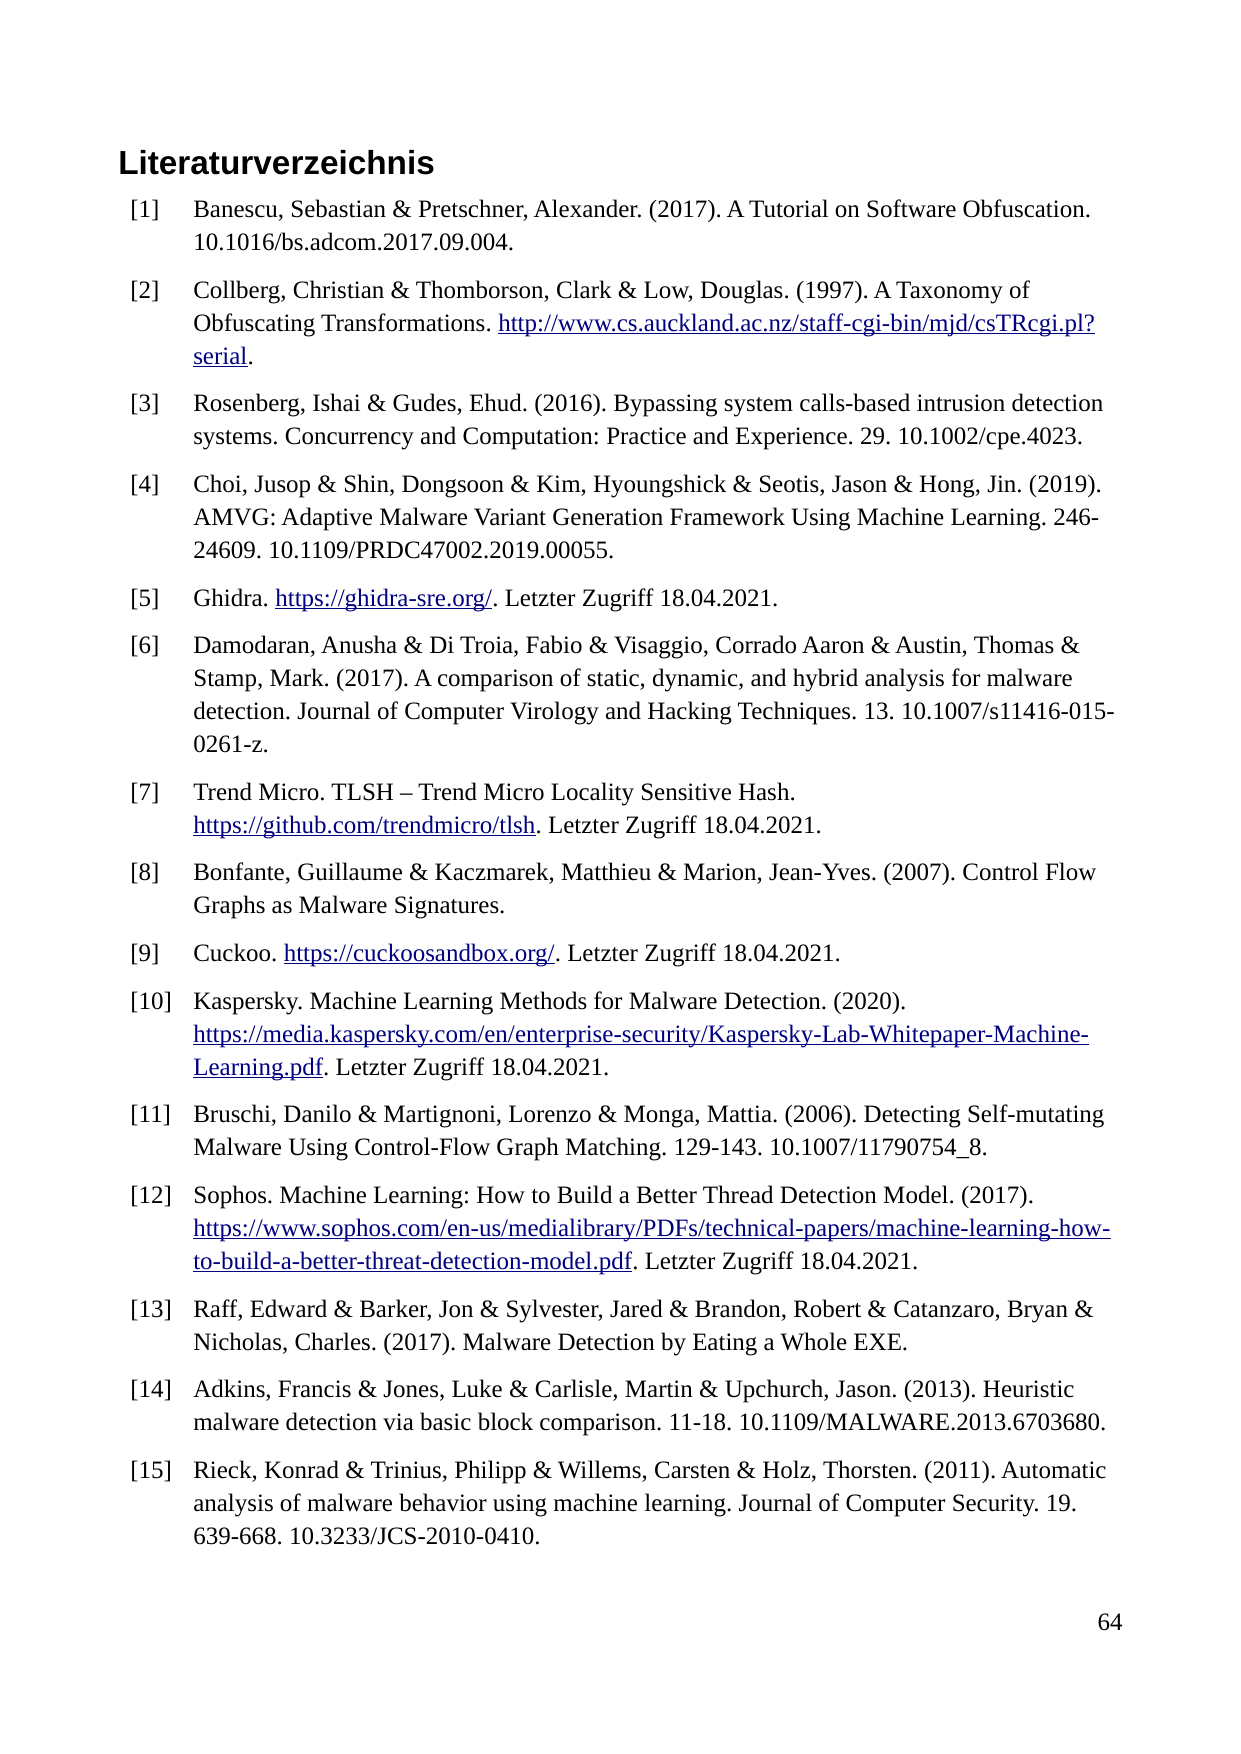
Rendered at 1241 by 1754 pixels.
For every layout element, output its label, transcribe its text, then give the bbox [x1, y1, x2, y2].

list Sophos. Machine Learning: How to Build a Better Thread Detection Model. (2017). https://www.sophos.com/en-us/medialibrary/PDFs/technical-papers/machine-learning-how-to-build-a-better-threat-detection-model.pdf. Letzter Zugriff 18.04.2021. [130, 1180, 1122, 1275]
list Damodaran, Anusha & Di Troia, Fabio & Visaggio, Corrado Aaron & Austin, Thomas & Stamp, Mark. (2017). A comparison of static, dynamic, and hybrid analysis for malware detection. Journal of Computer Virology and Hacking Techniques. 13. 10.1007/s11416-015-0261-z. [130, 630, 1122, 758]
list Kaspersky. Machine Learning Methods for Malware Detection. (2020). https://media.kaspersky.com/en/enterprise-security/Kaspersky-Lab-Whitepaper-Machine-Learning.pdf. Letzter Zugriff 18.04.2021. [130, 986, 1122, 1081]
list Cuckoo. https://cuckoosandbox.org/. Letzter Zugriff 18.04.2021. [130, 938, 1122, 967]
list Ghidra. https://ghidra-sre.org/. Letzter Zugriff 18.04.2021. [130, 583, 1122, 611]
subtitle Literaturverzeichnis [118, 143, 1122, 182]
list Trend Micro. TLSH – Trend Micro Locality Sensitive Hash. https://github.com/trendmicro/tlsh. Letzter Zugriff 18.04.2021. [130, 777, 1122, 839]
list Bruschi, Danilo & Martignoni, Lorenzo & Monga, Mattia. (2006). Detecting Self-mutating Malware Using Control-Flow Graph Matching. 129-143. 10.1007/11790754_8. [130, 1099, 1122, 1161]
list Rieck, Konrad & Trinius, Philipp & Willems, Carsten & Holz, Thorsten. (2011). Automatic analysis of malware behavior using machine learning. Journal of Computer Security. 19. 639-668. 10.3233/JCS-2010-0410. [130, 1455, 1122, 1550]
list Choi, Jusop & Shin, Dongsoon & Kim, Hyoungshick & Seotis, Jason & Hong, Jin. (2019). AMVG: Adaptive Malware Variant Generation Framework Using Machine Learning. 246-24609. 10.1109/PRDC47002.2019.00055. [130, 469, 1122, 564]
list Adkins, Francis & Jones, Luke & Carlisle, Martin & Upchurch, Jason. (2013). Heuristic malware detection via basic block comparison. 11-18. 10.1109/MALWARE.2013.6703680. [130, 1374, 1122, 1436]
list Banescu, Sebastian & Pretschner, Alexander. (2017). A Tutorial on Software Obfuscation. 10.1016/bs.adcom.2017.09.004. [130, 194, 1122, 256]
list Rosenberg, Ishai & Gudes, Ehud. (2016). Bypassing system calls-based intrusion detection systems. Concurrency and Computation: Practice and Experience. 29. 10.1002/cpe.4023. [130, 388, 1122, 450]
list Collberg, Christian & Thomborson, Clark & Low, Douglas. (1997). A Taxonomy of Obfuscating Transformations. http://www.cs.auckland.ac.nz/staff-cgi-bin/mjd/csTRcgi.pl?serial. [130, 275, 1122, 369]
list Raff, Edward & Barker, Jon & Sylvester, Jared & Brandon, Robert & Catanzaro, Bryan & Nicholas, Charles. (2017). Malware Detection by Eating a Whole EXE. [130, 1294, 1122, 1355]
list Bonfante, Guillaume & Kaczmarek, Matthieu & Marion, Jean-Yves. (2007). Control Flow Graphs as Malware Signatures. [130, 857, 1122, 919]
